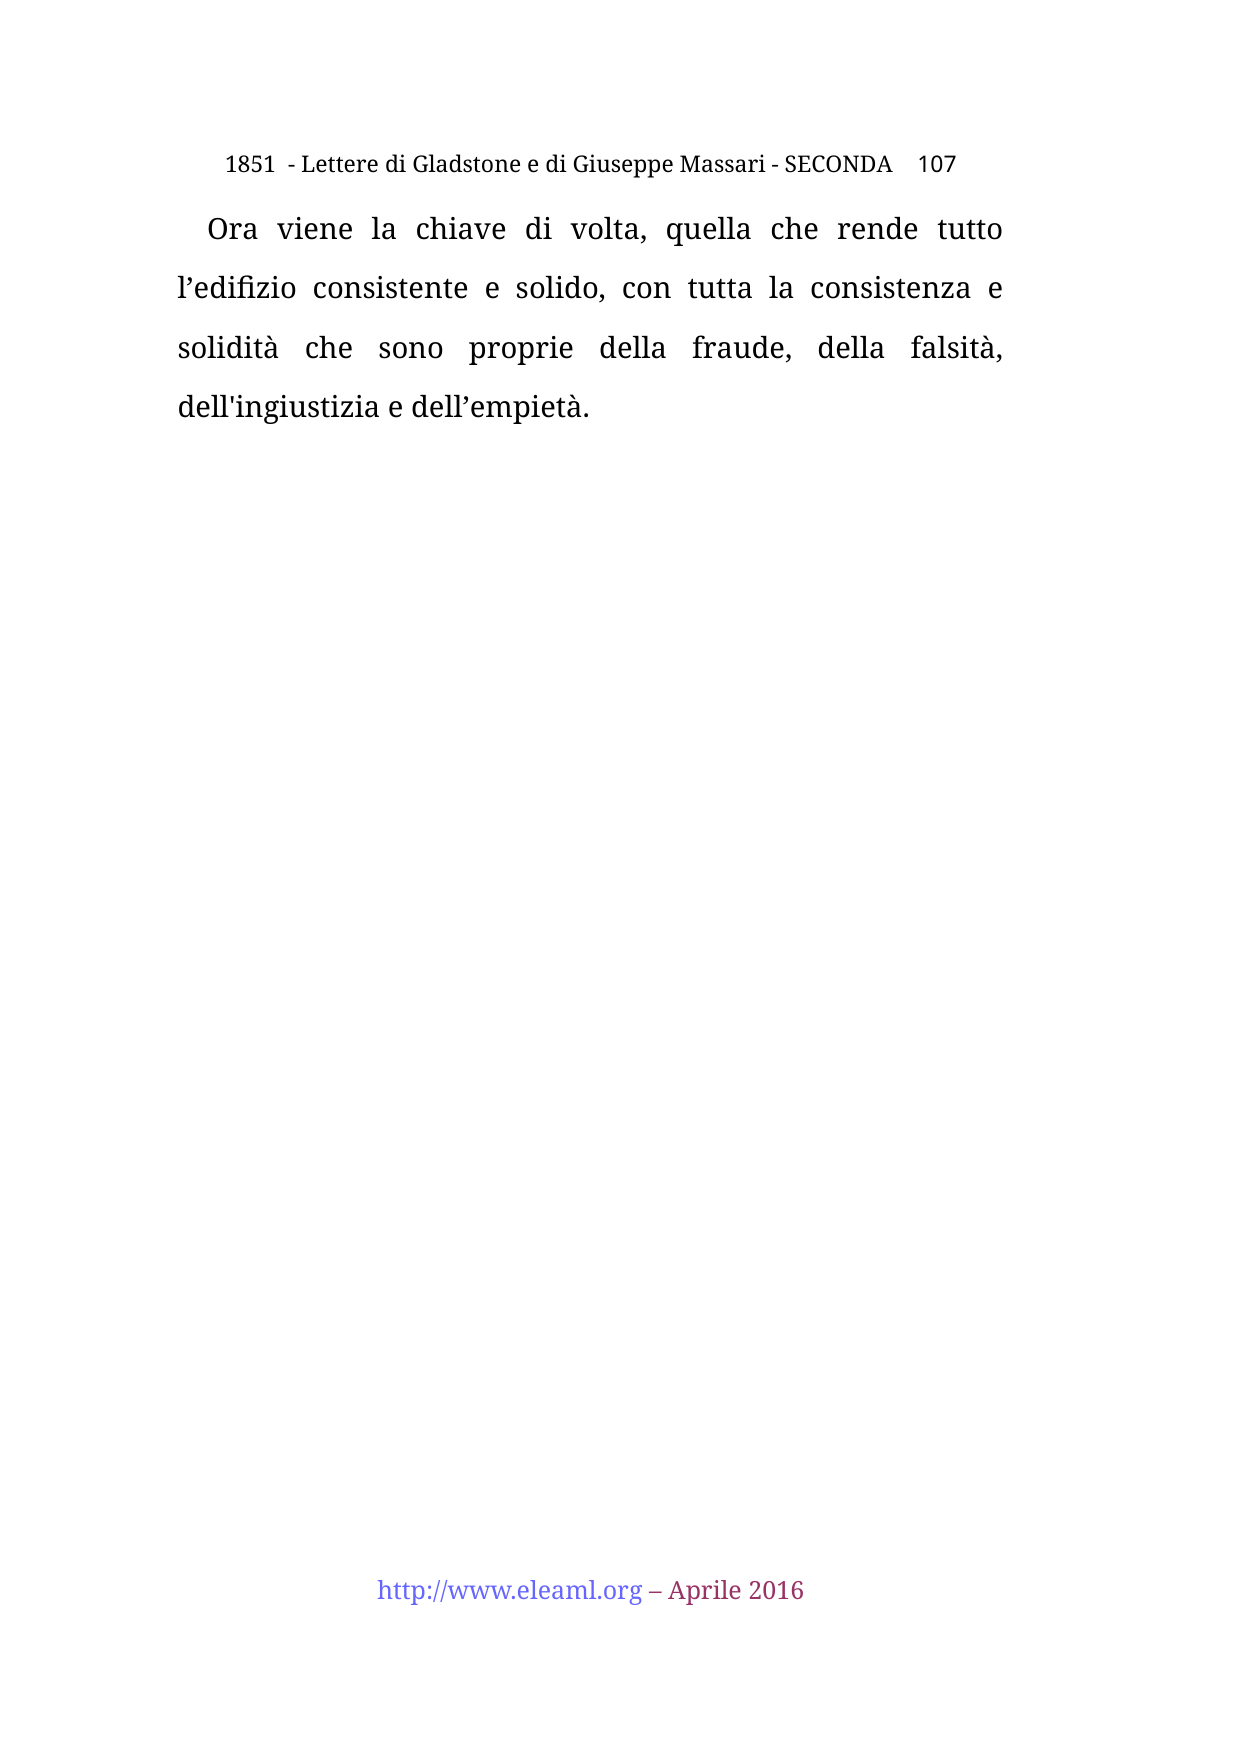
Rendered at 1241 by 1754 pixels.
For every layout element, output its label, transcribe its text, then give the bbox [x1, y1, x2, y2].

text Ora viene la chiave di volta, quella che rende tutto l’edifizio consistente e solido, con tutta la consistenza e solidità che sono proprie della fraude, della falsità, dell'ingiustizia e dell’empietà. [177, 208, 1004, 426]
